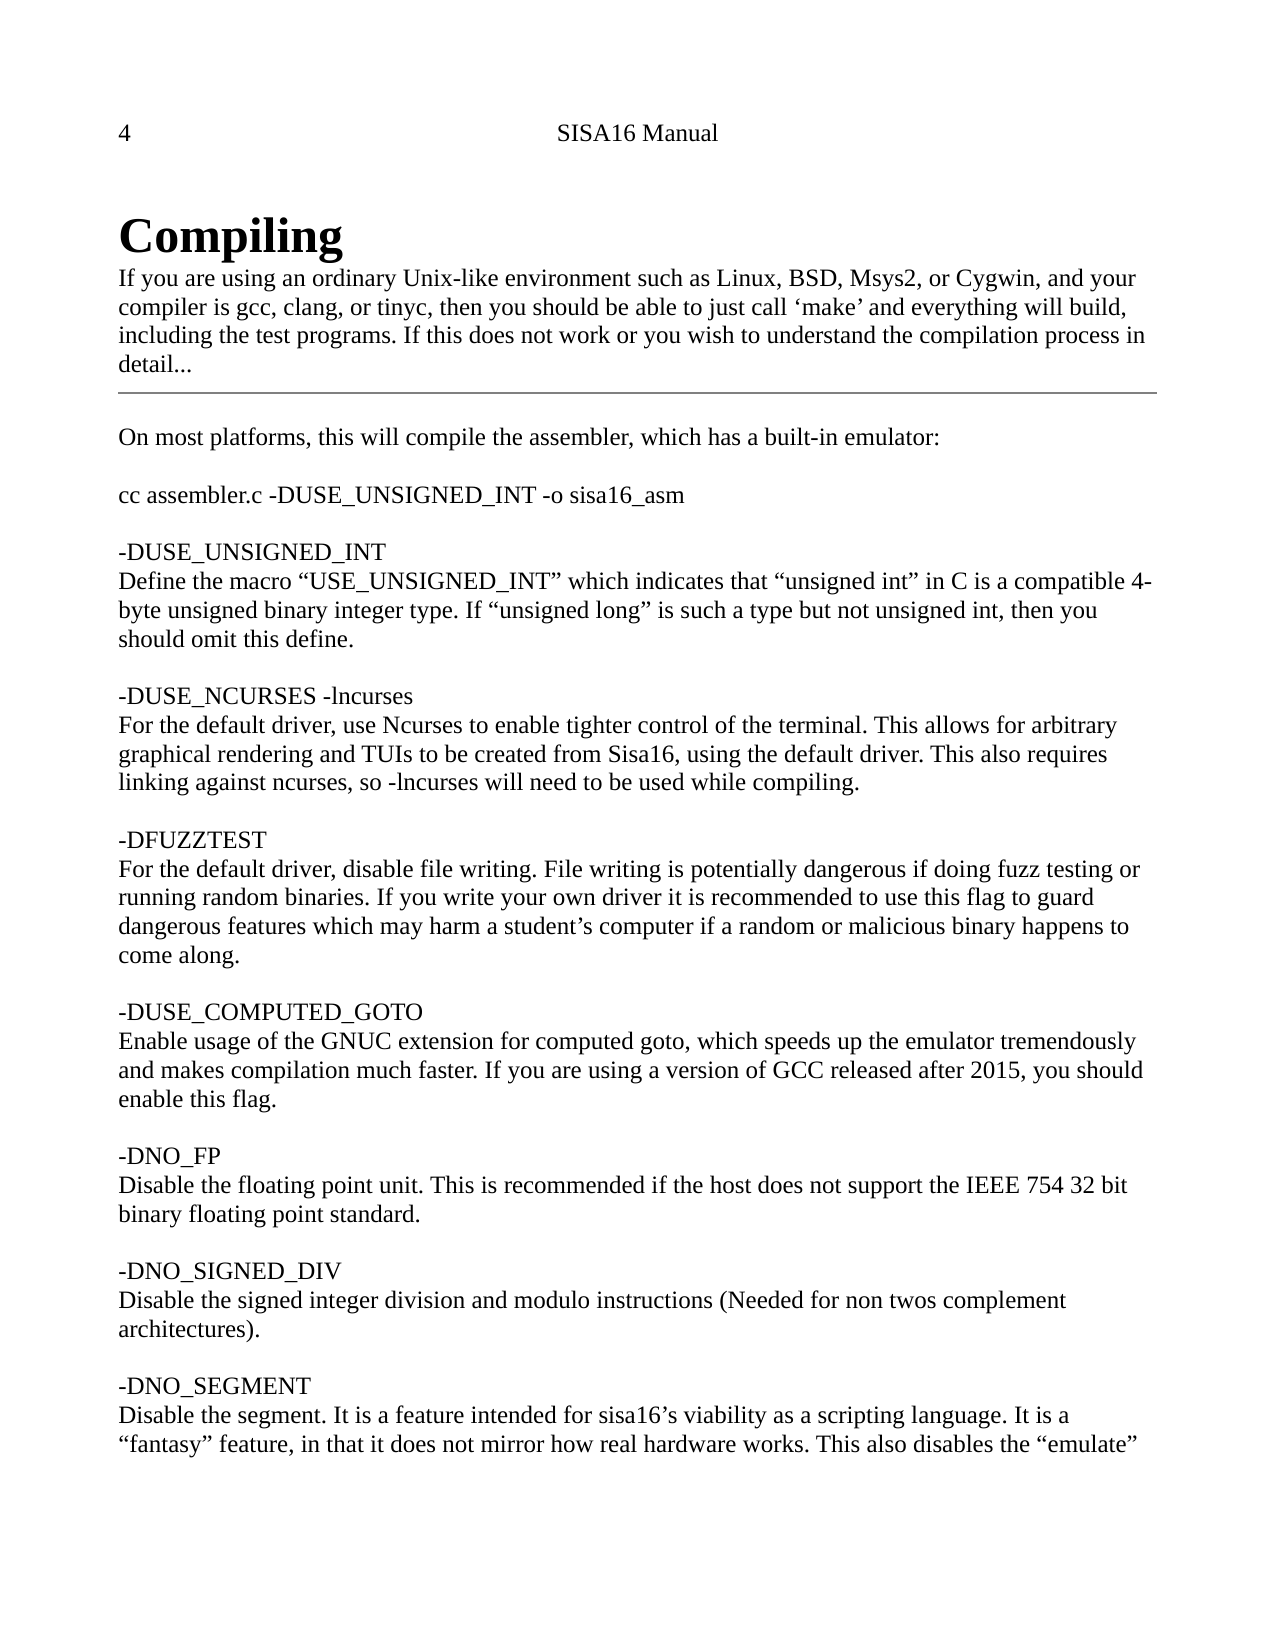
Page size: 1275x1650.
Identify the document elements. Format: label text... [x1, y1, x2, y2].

text -DNO_SEGMENT [118, 1371, 1157, 1400]
text If you are using an ordinary Unix-like environment such as Linux, BSD, Msys2, or Cygwin, and your compiler is gcc, clang, or tinyc, then you should be able to just call ‘make’ and everything will build, including the test programs. If this does not work or you wish to understand the compilation process in detail... [118, 263, 1157, 378]
text For the default driver, disable file writing. File writing is potentially dangerous if doing fuzz testing or running random binaries. If you write your own driver it is recommended to use this flag to guard dangerous features which may harm a student’s computer if a random or malicious binary happens to come along. [118, 854, 1157, 969]
text -DUSE_NCURSES -lncurses [118, 681, 1157, 710]
text Disable the segment. It is a feature intended for sisa16’s viability as a scripting language. It is a “fantasy” feature, in that it does not mirror how real hardware works. This also disables the “emulate” [118, 1400, 1157, 1457]
text Disable the floating point unit. This is recommended if the host does not support the IEEE 754 32 bit binary floating point standard. [118, 1170, 1157, 1227]
text Enable usage of the GNUC extension for computed goto, which speeds up the emulator tremendously and makes compilation much faster. If you are using a version of GCC released after 2015, you should enable this flag. [118, 1026, 1157, 1112]
text -DUSE_COMPUTED_GOTO [118, 997, 1157, 1026]
text cc assembler.c -DUSE_UNSIGNED_INT -o sisa16_asm [118, 480, 1157, 509]
text Compiling [118, 206, 1157, 263]
text Disable the signed integer division and modulo instructions (Needed for non twos complement architectures). [118, 1285, 1157, 1342]
text For the default driver, use Ncurses to enable tighter control of the terminal. This allows for arbitrary graphical rendering and TUIs to be created from Sisa16, using the default driver. This also requires linking against ncurses, so -lncurses will need to be used while compiling. [118, 710, 1157, 796]
text -DUSE_UNSIGNED_INT [118, 537, 1157, 566]
text Define the macro “USE_UNSIGNED_INT” which indicates that “unsigned int” in C is a compatible 4-byte unsigned binary integer type. If “unsigned long” is such a type but not unsigned int, then you should omit this define. [118, 566, 1157, 652]
text -DNO_SIGNED_DIV [118, 1256, 1157, 1285]
text -DNO_FP [118, 1141, 1157, 1170]
text On most platforms, this will compile the assembler, which has a built-in emulator: [118, 422, 1157, 451]
text -DFUZZTEST [118, 825, 1157, 854]
